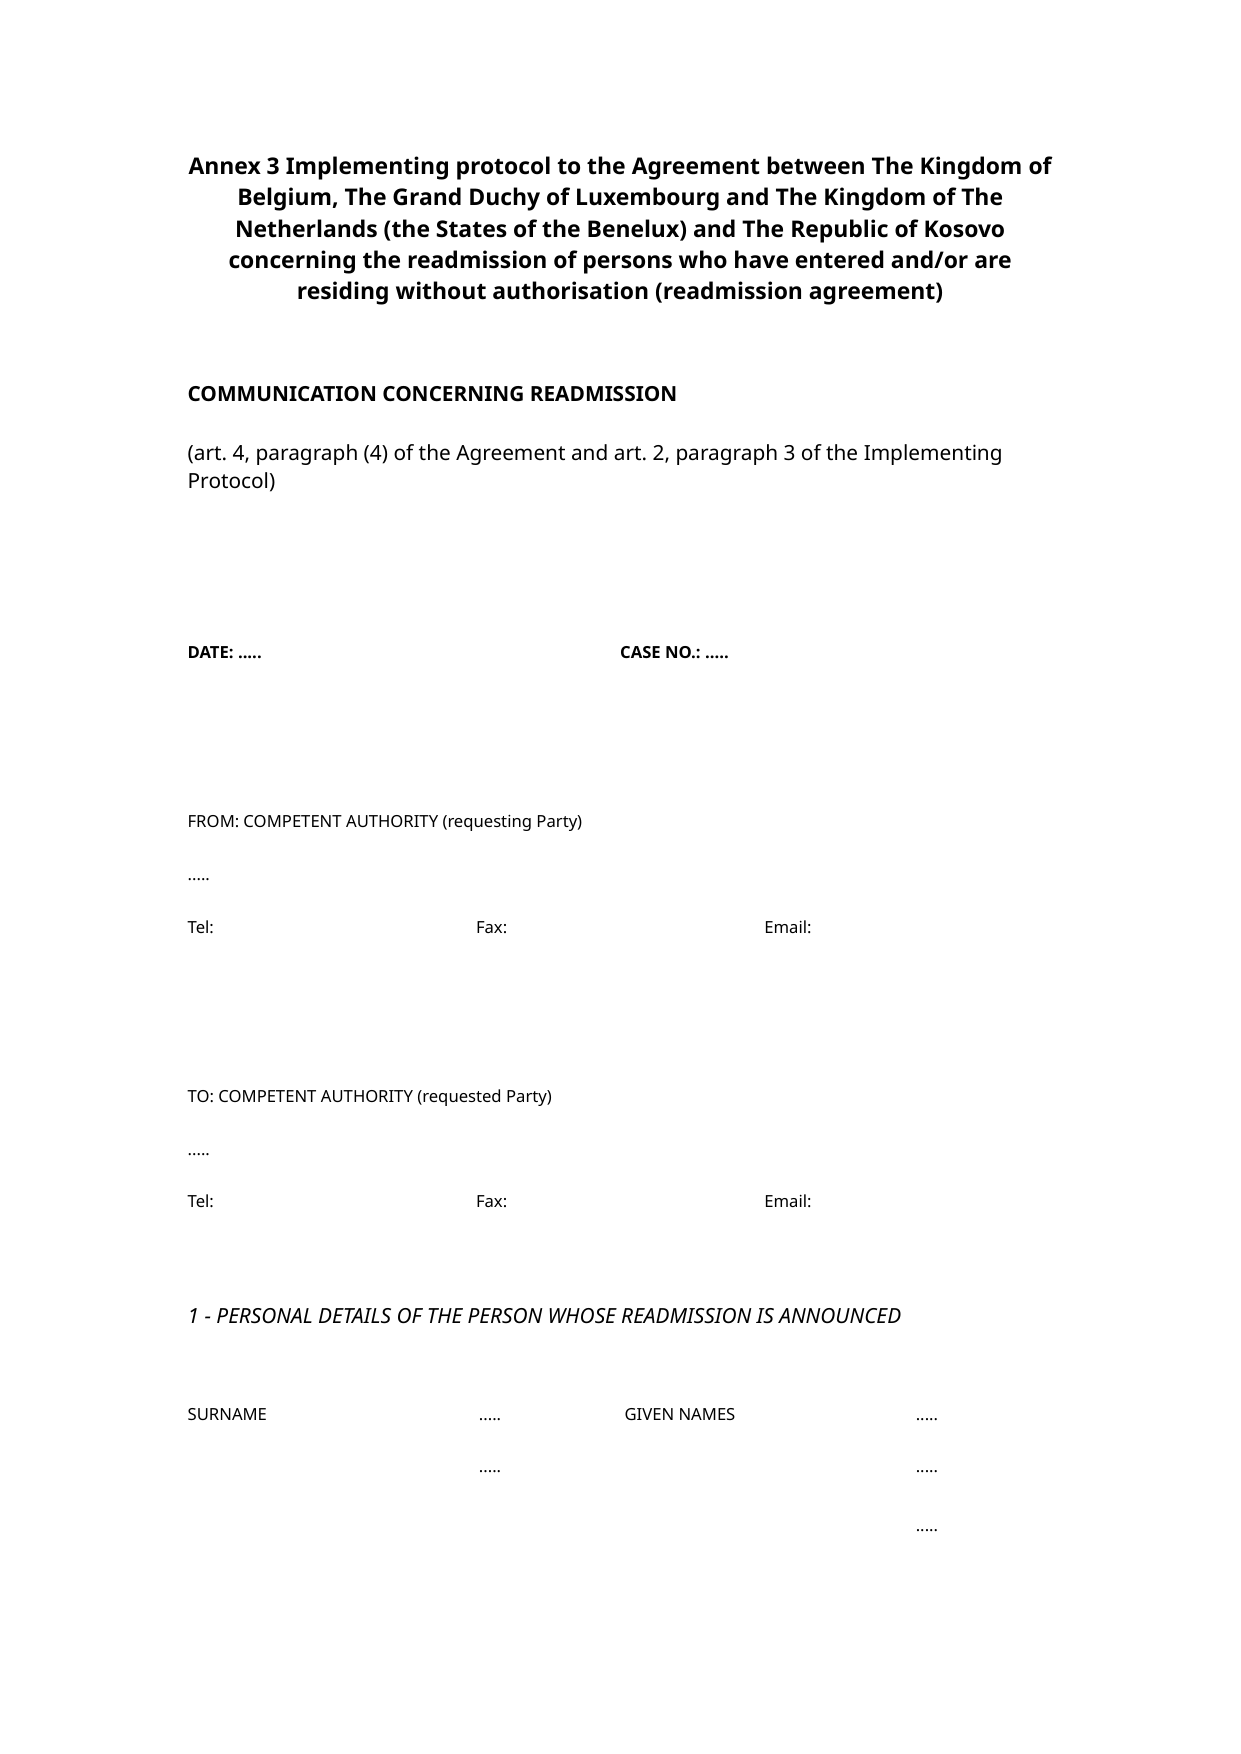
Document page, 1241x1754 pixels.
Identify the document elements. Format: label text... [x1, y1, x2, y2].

table_cell ..... [188, 863, 1053, 915]
table_cell [624, 1514, 916, 1572]
table_header ..... [479, 1402, 624, 1455]
table_header COMMUNICATION CONCERNING READMISSION (art. 4, paragraph (4) of the Agreement and art. 2, paragraph 3 of the Implementing Protocol) [188, 379, 1053, 524]
table_header GIVEN NAMES [624, 1402, 916, 1455]
subtitle Annex 3 Implementing protocol to the Agreement between The Kingdom of Belgium, The Grand Duchy of Luxembourg and The Kingdom of The Netherlands (the States of the Benelux) and The Republic of Kosovo concerning the readmission of persons who have entered and/or are residing without authorisation (readmission agreement) [187, 150, 1053, 306]
text 1 - PERSONAL DETAILS OF THE PERSON WHOSE READMISSION IS ANNOUNCED [187, 1301, 1053, 1329]
table_cell [188, 1455, 479, 1513]
table_cell ..... [188, 1137, 1053, 1190]
table_header ..... [916, 1402, 1053, 1455]
table_cell ..... [916, 1455, 1053, 1513]
table_cell [479, 1514, 624, 1572]
table_header DATE: ..... [188, 641, 620, 693]
table_cell [624, 1455, 916, 1513]
table_header SURNAME [188, 1402, 479, 1455]
table_cell Tel: [188, 915, 476, 968]
table_cell Fax: [476, 1190, 764, 1242]
table_header CASE NO.: ..... [620, 641, 1053, 693]
table_cell ..... [916, 1514, 1053, 1572]
table_cell ..... [479, 1455, 624, 1513]
table_header FROM: COMPETENT AUTHORITY (requesting Party) [188, 810, 1053, 863]
table_cell Email: [764, 1190, 1053, 1242]
table_cell [188, 1514, 479, 1572]
table_header TO: COMPETENT AUTHORITY (requested Party) [188, 1084, 1053, 1137]
table_cell Fax: [476, 915, 764, 968]
table_cell Email: [764, 915, 1053, 968]
table_cell Tel: [188, 1190, 476, 1242]
